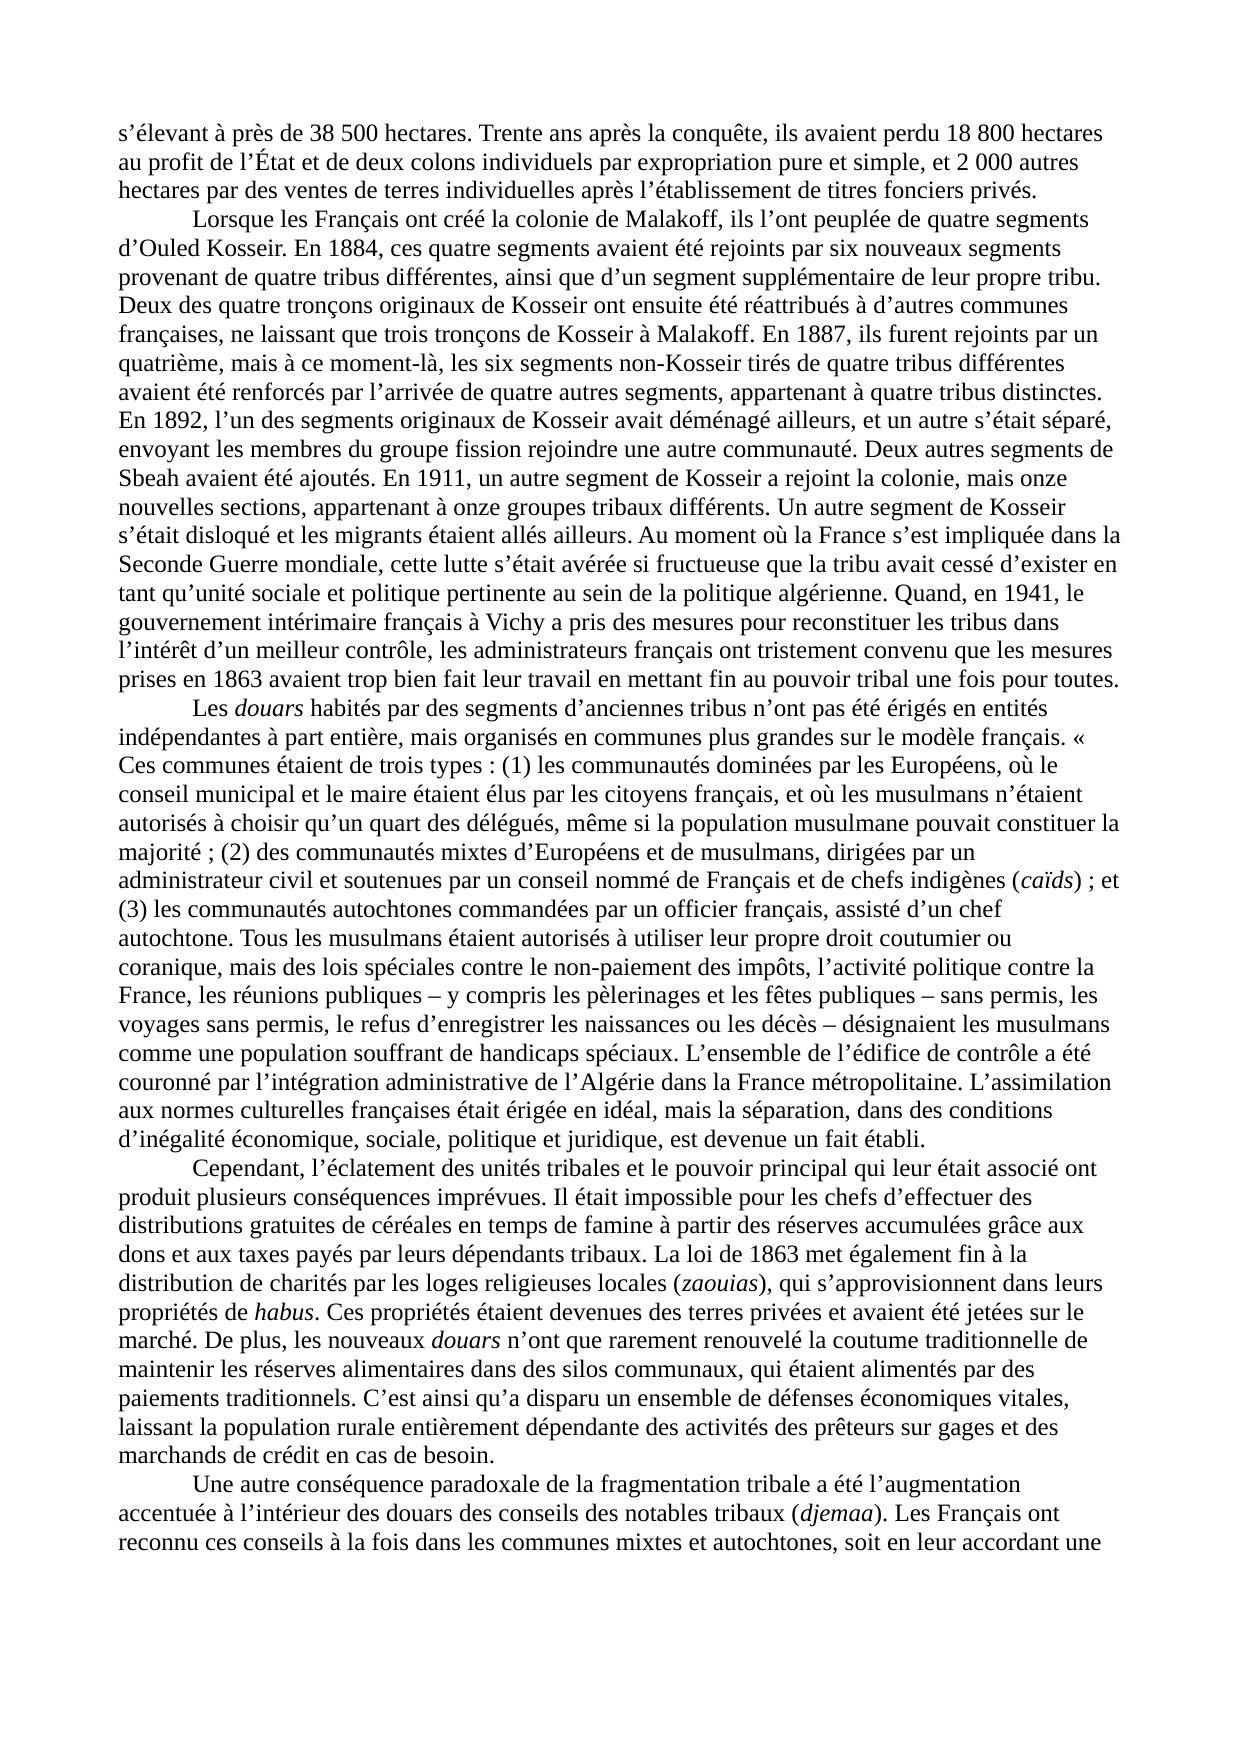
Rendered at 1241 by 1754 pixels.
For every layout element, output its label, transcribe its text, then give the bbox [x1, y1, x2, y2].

text Les douars habités par des segments d’anciennes tribus n’ont pas été érigés en entités indépendantes à part entière, mais organisés en communes plus grandes sur le modèle français. « Ces communes étaient de trois types : (1) les communautés dominées par les Européens, où le conseil municipal et le maire étaient élus par les citoyens français, et où les musulmans n’étaient autorisés à choisir qu’un quart des délégués, même si la population musulmane pouvait constituer la majorité ; (2) des communautés mixtes d’Européens et de musulmans, dirigées par un administrateur civil et soutenues par un conseil nommé de Français et de chefs indigènes (caïds) ; et (3) les communautés autochtones commandées par un officier français, assisté d’un chef autochtone. Tous les musulmans étaient autorisés à utiliser leur propre droit coutumier ou coranique, mais des lois spéciales contre le non-paiement des impôts, l’activité politique contre la France, les réunions publiques – y compris les pèlerinages et les fêtes publiques – sans permis, les voyages sans permis, le refus d’enregistrer les naissances ou les décès – désignaient les musulmans comme une population souffrant de handicaps spéciaux. L’ensemble de l’édifice de contrôle a été couronné par l’intégration administrative de l’Algérie dans la France métropolitaine. L’assimilation aux normes culturelles françaises était érigée en idéal, mais la séparation, dans des conditions d’inégalité économique, sociale, politique et juridique, est devenue un fait établi. [118, 693, 1122, 1153]
text s’élevant à près de 38 500 hectares. Trente ans après la conquête, ils avaient perdu 18 800 hectares au profit de l’État et de deux colons individuels par expropriation pure et simple, et 2 000 autres hectares par des ventes de terres individuelles après l’établissement de titres fonciers privés. [118, 118, 1122, 204]
text Une autre conséquence paradoxale de la fragmentation tribale a été l’augmentation accentuée à l’intérieur des douars des conseils des notables tribaux (djemaa). Les Français ont reconnu ces conseils à la fois dans les communes mixtes et autochtones, soit en leur accordant une [118, 1469, 1122, 1556]
text Lorsque les Français ont créé la colonie de Malakoff, ils l’ont peuplée de quatre segments d’Ouled Kosseir. En 1884, ces quatre segments avaient été rejoints par six nouveaux segments provenant de quatre tribus différentes, ainsi que d’un segment supplémentaire de leur propre tribu. Deux des quatre tronçons originaux de Kosseir ont ensuite été réattribués à d’autres communes françaises, ne laissant que trois tronçons de Kosseir à Malakoff. En 1887, ils furent rejoints par un quatrième, mais à ce moment-là, les six segments non-Kosseir tirés de quatre tribus différentes avaient été renforcés par l’arrivée de quatre autres segments, appartenant à quatre tribus distinctes. En 1892, l’un des segments originaux de Kosseir avait déménagé ailleurs, et un autre s’était séparé, envoyant les membres du groupe fission rejoindre une autre communauté. Deux autres segments de Sbeah avaient été ajoutés. En 1911, un autre segment de Kosseir a rejoint la colonie, mais onze nouvelles sections, appartenant à onze groupes tribaux différents. Un autre segment de Kosseir s’était disloqué et les migrants étaient allés ailleurs. Au moment où la France s’est impliquée dans la Seconde Guerre mondiale, cette lutte s’était avérée si fructueuse que la tribu avait cessé d’exister en tant qu’unité sociale et politique pertinente au sein de la politique algérienne. Quand, en 1941, le gouvernement intérimaire français à Vichy a pris des mesures pour reconstituer les tribus dans l’intérêt d’un meilleur contrôle, les administrateurs français ont tristement convenu que les mesures prises en 1863 avaient trop bien fait leur travail en mettant fin au pouvoir tribal une fois pour toutes. [118, 204, 1122, 693]
text Cependant, l’éclatement des unités tribales et le pouvoir principal qui leur était associé ont produit plusieurs conséquences imprévues. Il était impossible pour les chefs d’effectuer des distributions gratuites de céréales en temps de famine à partir des réserves accumulées grâce aux dons et aux taxes payés par leurs dépendants tribaux. La loi de 1863 met également fin à la distribution de charités par les loges religieuses locales (zaouias), qui s’approvisionnent dans leurs propriétés de habus. Ces propriétés étaient devenues des terres privées et avaient été jetées sur le marché. De plus, les nouveaux douars n’ont que rarement renouvelé la coutume traditionnelle de maintenir les réserves alimentaires dans des silos communaux, qui étaient alimentés par des paiements traditionnels. C’est ainsi qu’a disparu un ensemble de défenses économiques vitales, laissant la population rurale entièrement dépendante des activités des prêteurs sur gages et des marchands de crédit en cas de besoin. [118, 1153, 1122, 1469]
